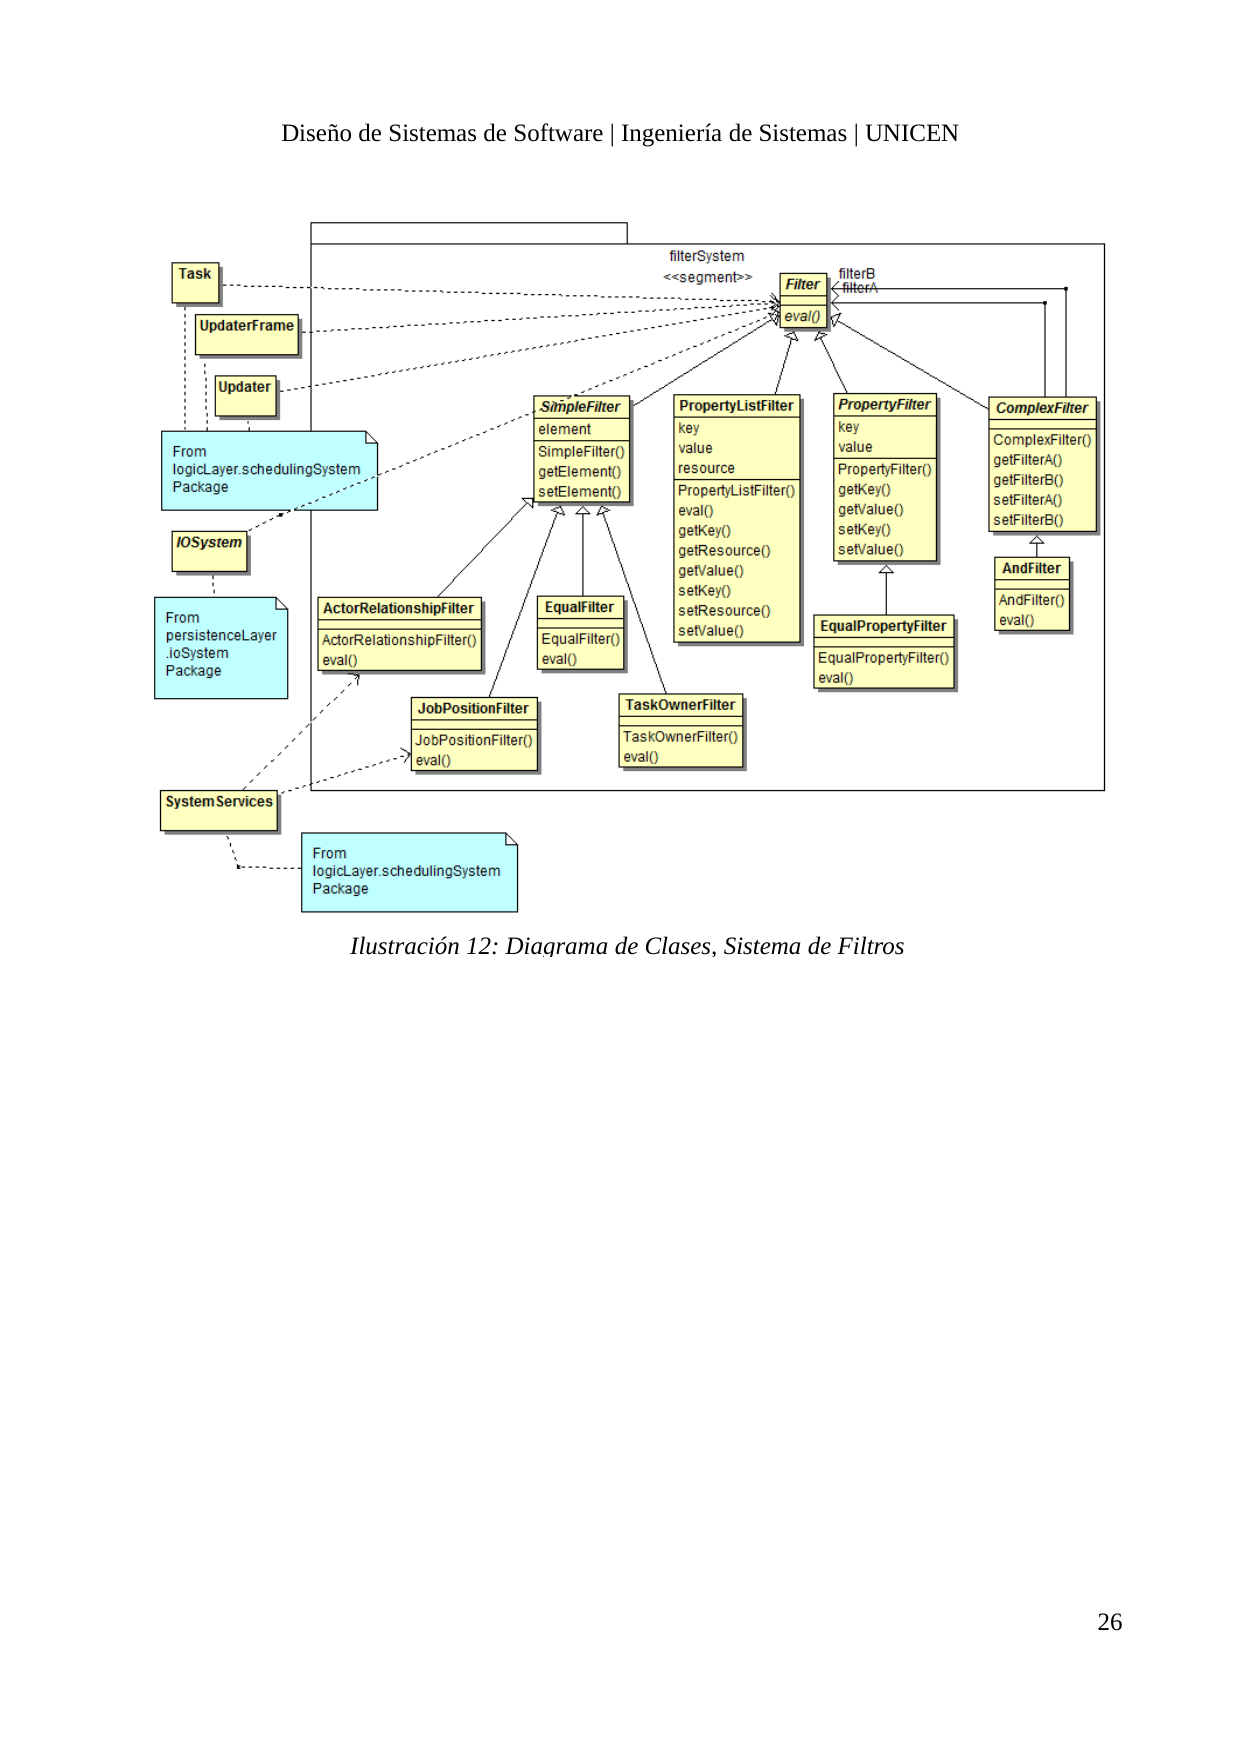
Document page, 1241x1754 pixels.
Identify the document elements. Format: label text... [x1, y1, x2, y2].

picture [146, 215, 1111, 922]
text Ilustración 12: Diagrama de Clases, Sistema de Filtros [130, 206, 1127, 957]
